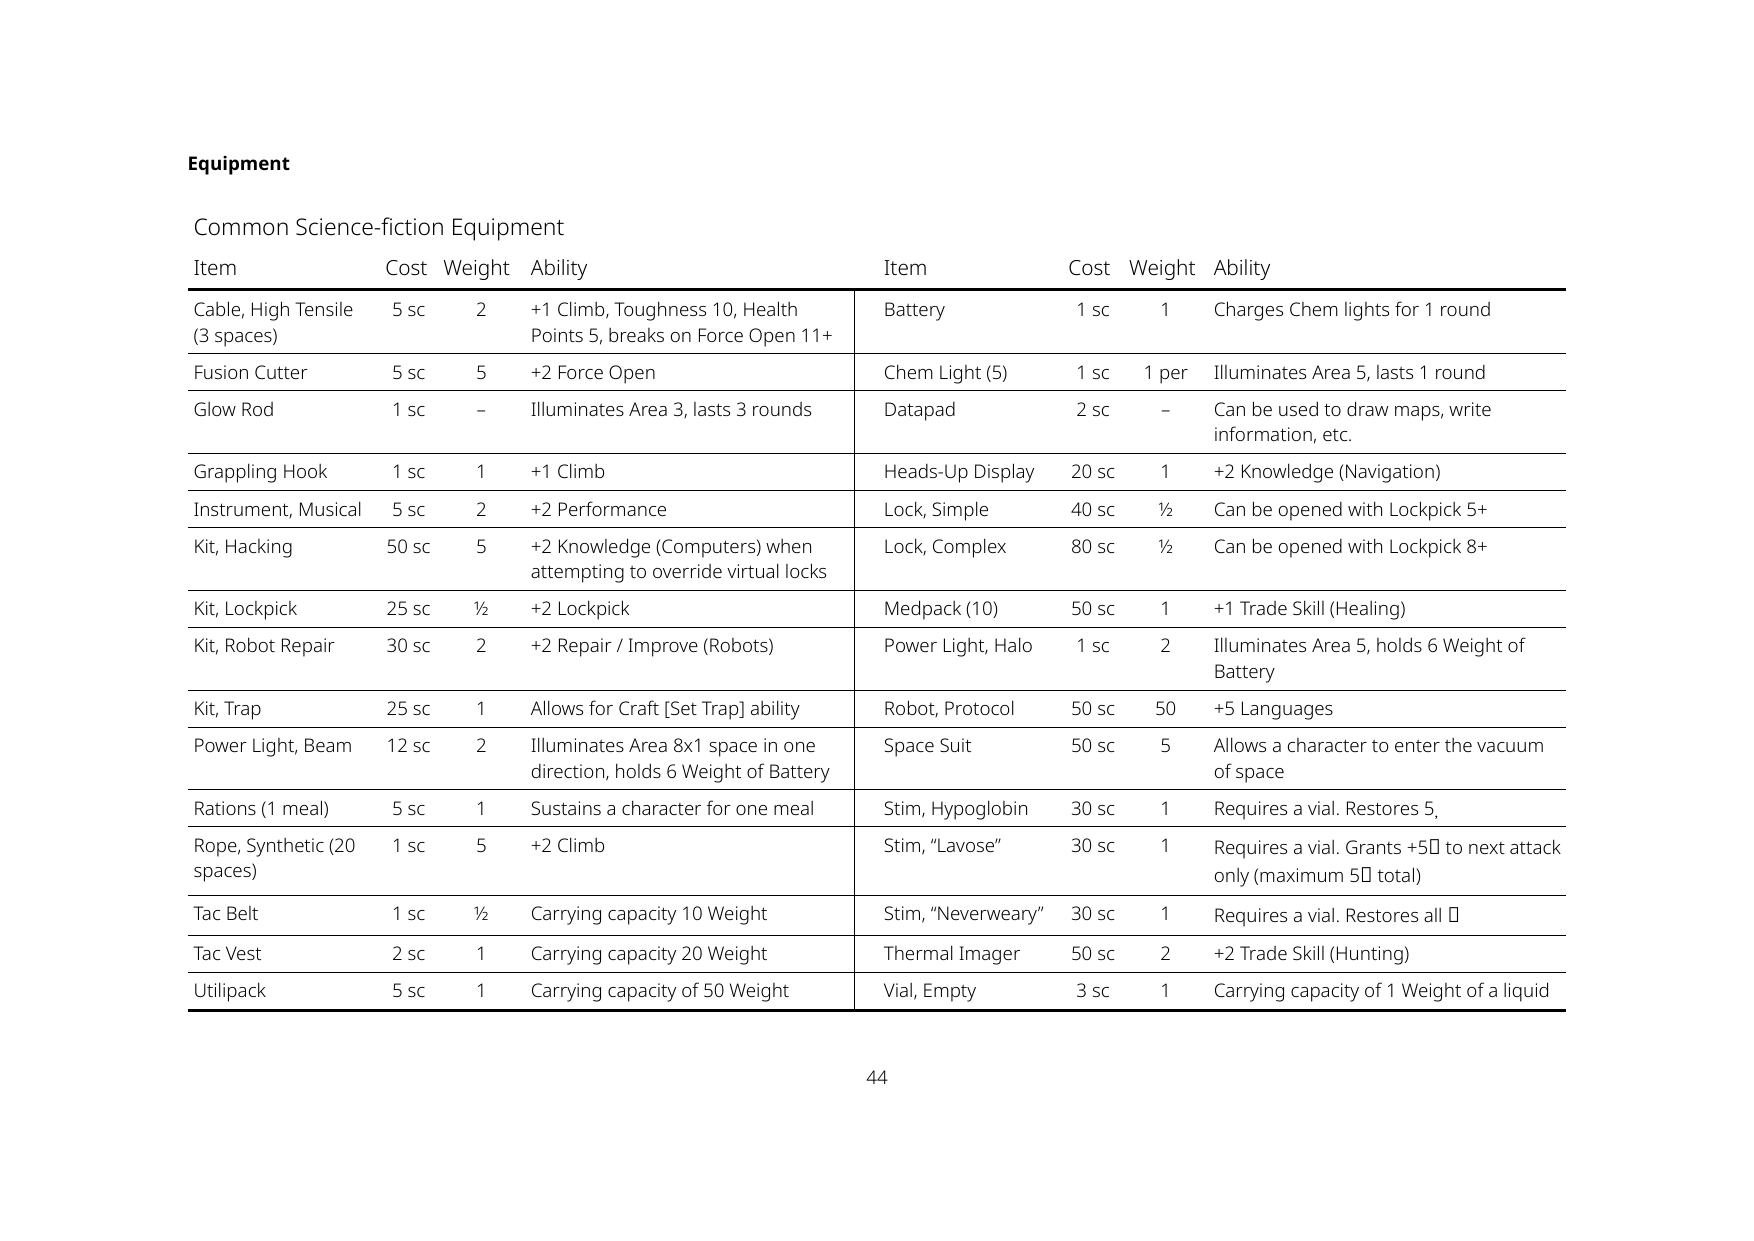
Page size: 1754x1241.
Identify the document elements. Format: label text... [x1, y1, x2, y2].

table_cell Kit, Trap [188, 691, 379, 727]
table_cell Medpack (10) [878, 591, 1062, 627]
table_cell 5 sc [380, 790, 437, 826]
table_cell 25 sc [380, 591, 437, 627]
table_cell 5 sc [380, 354, 437, 390]
table_cell Weight [1123, 248, 1208, 288]
table_cell 1 [1123, 896, 1208, 935]
table_cell 2 [437, 291, 525, 353]
table_cell Illuminates Area 5, lasts 1 round [1208, 354, 1566, 390]
table_cell Heads-Up Display [878, 454, 1062, 490]
table_cell 1 [1123, 291, 1208, 353]
table_cell Charges Chem lights for 1 round [1208, 291, 1566, 353]
table_cell [855, 827, 878, 895]
table_cell Can be opened with Lockpick 5+ [1208, 491, 1566, 527]
table_cell Ability [525, 248, 854, 288]
table_cell 50 sc [1062, 936, 1123, 972]
table_cell [855, 591, 878, 627]
table_cell Tac Vest [188, 936, 379, 972]
table_cell 5 [1123, 728, 1208, 789]
table_cell 1 sc [380, 827, 437, 895]
table_cell [855, 354, 878, 390]
table_cell Cable, High Tensile (3 spaces) [188, 291, 379, 353]
table_cell [855, 628, 878, 689]
table_cell 2 [437, 728, 525, 789]
table_cell 30 sc [1062, 896, 1123, 935]
table_cell 2 [1123, 628, 1208, 689]
table_cell 1 [1123, 827, 1208, 895]
table_cell 5 sc [380, 291, 437, 353]
table_cell 5 sc [380, 973, 437, 1009]
table_cell [855, 291, 878, 353]
table_cell 40 sc [1062, 491, 1123, 527]
table_cell Fusion Cutter [188, 354, 379, 390]
table_cell Carrying capacity 20 Weight [525, 936, 854, 972]
table_cell +1 Climb [525, 454, 854, 490]
table_cell – [1123, 391, 1208, 453]
table_cell Requires a vial. Restores all  [1208, 896, 1566, 935]
table_cell +1 Climb, Toughness 10, Health Points 5, breaks on Force Open 11+ [525, 291, 854, 353]
table_cell 1 [437, 973, 525, 1009]
table_cell ½ [1123, 528, 1208, 590]
table_cell Space Suit [878, 728, 1062, 789]
table_cell [855, 936, 878, 972]
table_cell [855, 491, 878, 527]
table_cell Item [878, 248, 1062, 288]
table_cell +2 Knowledge (Navigation) [1208, 454, 1566, 490]
table_cell – [437, 391, 525, 453]
table_cell 2 [1123, 936, 1208, 972]
table_cell 50 sc [1062, 591, 1123, 627]
table_cell +5 Languages [1208, 691, 1566, 727]
table_cell Illuminates Area 3, lasts 3 rounds [525, 391, 854, 453]
table_cell Kit, Hacking [188, 528, 379, 590]
table_cell 1 [437, 790, 525, 826]
table_cell [855, 973, 878, 1009]
table_cell Carrying capacity 10 Weight [525, 896, 854, 935]
table_header Common Science-fiction Equipment [188, 205, 1566, 248]
table_cell [855, 896, 878, 935]
table_cell Instrument, Musical [188, 491, 379, 527]
table_cell Illuminates Area 8x1 space in one direction, holds 6 Weight of Battery [525, 728, 854, 789]
table_cell 2 [437, 491, 525, 527]
table_cell +2 Performance [525, 491, 854, 527]
table_cell 1 [1123, 973, 1208, 1009]
table_cell Carrying capacity of 1 Weight of a liquid [1208, 973, 1566, 1009]
table_cell 1 sc [380, 454, 437, 490]
table_cell 25 sc [380, 691, 437, 727]
table_cell Requires a vial. Grants +5 to next attack only (maximum 5 total) [1208, 827, 1566, 895]
table_cell 30 sc [1062, 827, 1123, 895]
table_cell 30 sc [1062, 790, 1123, 826]
table_cell 5 [437, 827, 525, 895]
table_cell 3 sc [1062, 973, 1123, 1009]
table_cell 2 [437, 628, 525, 689]
table_cell Lock, Complex [878, 528, 1062, 590]
table_cell Utilipack [188, 973, 379, 1009]
table_cell [855, 528, 878, 590]
table_cell 5 [437, 354, 525, 390]
table_cell [855, 728, 878, 789]
table_cell 1 sc [380, 391, 437, 453]
table_cell +2 Trade Skill (Hunting) [1208, 936, 1566, 972]
table_cell Battery [878, 291, 1062, 353]
table_cell Cost [1062, 248, 1123, 288]
table_cell ½ [437, 896, 525, 935]
table_cell Chem Light (5) [878, 354, 1062, 390]
table_cell Allows a character to enter the vacuum of space [1208, 728, 1566, 789]
table_cell +2 Repair / Improve (Robots) [525, 628, 854, 689]
table_cell Kit, Lockpick [188, 591, 379, 627]
table_cell Power Light, Halo [878, 628, 1062, 689]
table_cell 30 sc [380, 628, 437, 689]
table_cell Tac Belt [188, 896, 379, 935]
table_cell 50 sc [1062, 728, 1123, 789]
table_cell Stim, “Lavose” [878, 827, 1062, 895]
table_cell Stim, “Neverweary” [878, 896, 1062, 935]
table_cell Sustains a character for one meal [525, 790, 854, 826]
table_cell Item [188, 248, 379, 288]
table_cell Cost [380, 248, 437, 288]
table_cell 2 sc [380, 936, 437, 972]
table_cell Stim, Hypoglobin [878, 790, 1062, 826]
table_cell 12 sc [380, 728, 437, 789]
table_cell 1 [1123, 454, 1208, 490]
table_cell [855, 248, 878, 288]
table_cell +2 Lockpick [525, 591, 854, 627]
table_cell [855, 391, 878, 453]
table_cell ½ [1123, 491, 1208, 527]
table_cell Grappling Hook [188, 454, 379, 490]
table_cell 1 sc [1062, 628, 1123, 689]
table_cell [855, 454, 878, 490]
table_cell +2 Climb [525, 827, 854, 895]
table_cell Illuminates Area 5, holds 6 Weight of Battery [1208, 628, 1566, 689]
table_cell 5 sc [380, 491, 437, 527]
table_cell 1 [437, 936, 525, 972]
table_cell 1 [437, 454, 525, 490]
table_cell Requires a vial. Restores 5 [1208, 790, 1566, 826]
table_cell 20 sc [1062, 454, 1123, 490]
table_cell 50 sc [1062, 691, 1123, 727]
table_cell 1 sc [380, 896, 437, 935]
table_cell Kit, Robot Repair [188, 628, 379, 689]
table_cell 1 [1123, 790, 1208, 826]
table_cell 50 [1123, 691, 1208, 727]
table_cell Can be used to draw maps, write information, etc. [1208, 391, 1566, 453]
table_cell 1 sc [1062, 291, 1123, 353]
table_cell 1 sc [1062, 354, 1123, 390]
table_cell 1 [1123, 591, 1208, 627]
table_cell [855, 790, 878, 826]
table_cell Datapad [878, 391, 1062, 453]
table_cell 2 sc [1062, 391, 1123, 453]
table_cell Ability [1208, 248, 1566, 288]
table_cell Lock, Simple [878, 491, 1062, 527]
table_cell Can be opened with Lockpick 8+ [1208, 528, 1566, 590]
table_cell Power Light, Beam [188, 728, 379, 789]
table_cell +2 Knowledge (Computers) when attempting to override virtual locks [525, 528, 854, 590]
table_cell Weight [437, 248, 525, 288]
table_cell +2 Force Open [525, 354, 854, 390]
table_cell Carrying capacity of 50 Weight [525, 973, 854, 1009]
table_cell 80 sc [1062, 528, 1123, 590]
table_cell 1 [437, 691, 525, 727]
table_cell 5 [437, 528, 525, 590]
table_cell Thermal Imager [878, 936, 1062, 972]
table_cell Rations (1 meal) [188, 790, 379, 826]
table_cell [855, 691, 878, 727]
table_cell Rope, Synthetic (20 spaces) [188, 827, 379, 895]
table_cell Allows for Craft [Set Trap] ability [525, 691, 854, 727]
table_cell 1 per [1123, 354, 1208, 390]
table_cell Robot, Protocol [878, 691, 1062, 727]
table_cell +1 Trade Skill (Healing) [1208, 591, 1566, 627]
table_cell Glow Rod [188, 391, 379, 453]
table_cell ½ [437, 591, 525, 627]
table_cell Vial, Empty [878, 973, 1062, 1009]
table_cell 50 sc [380, 528, 437, 590]
